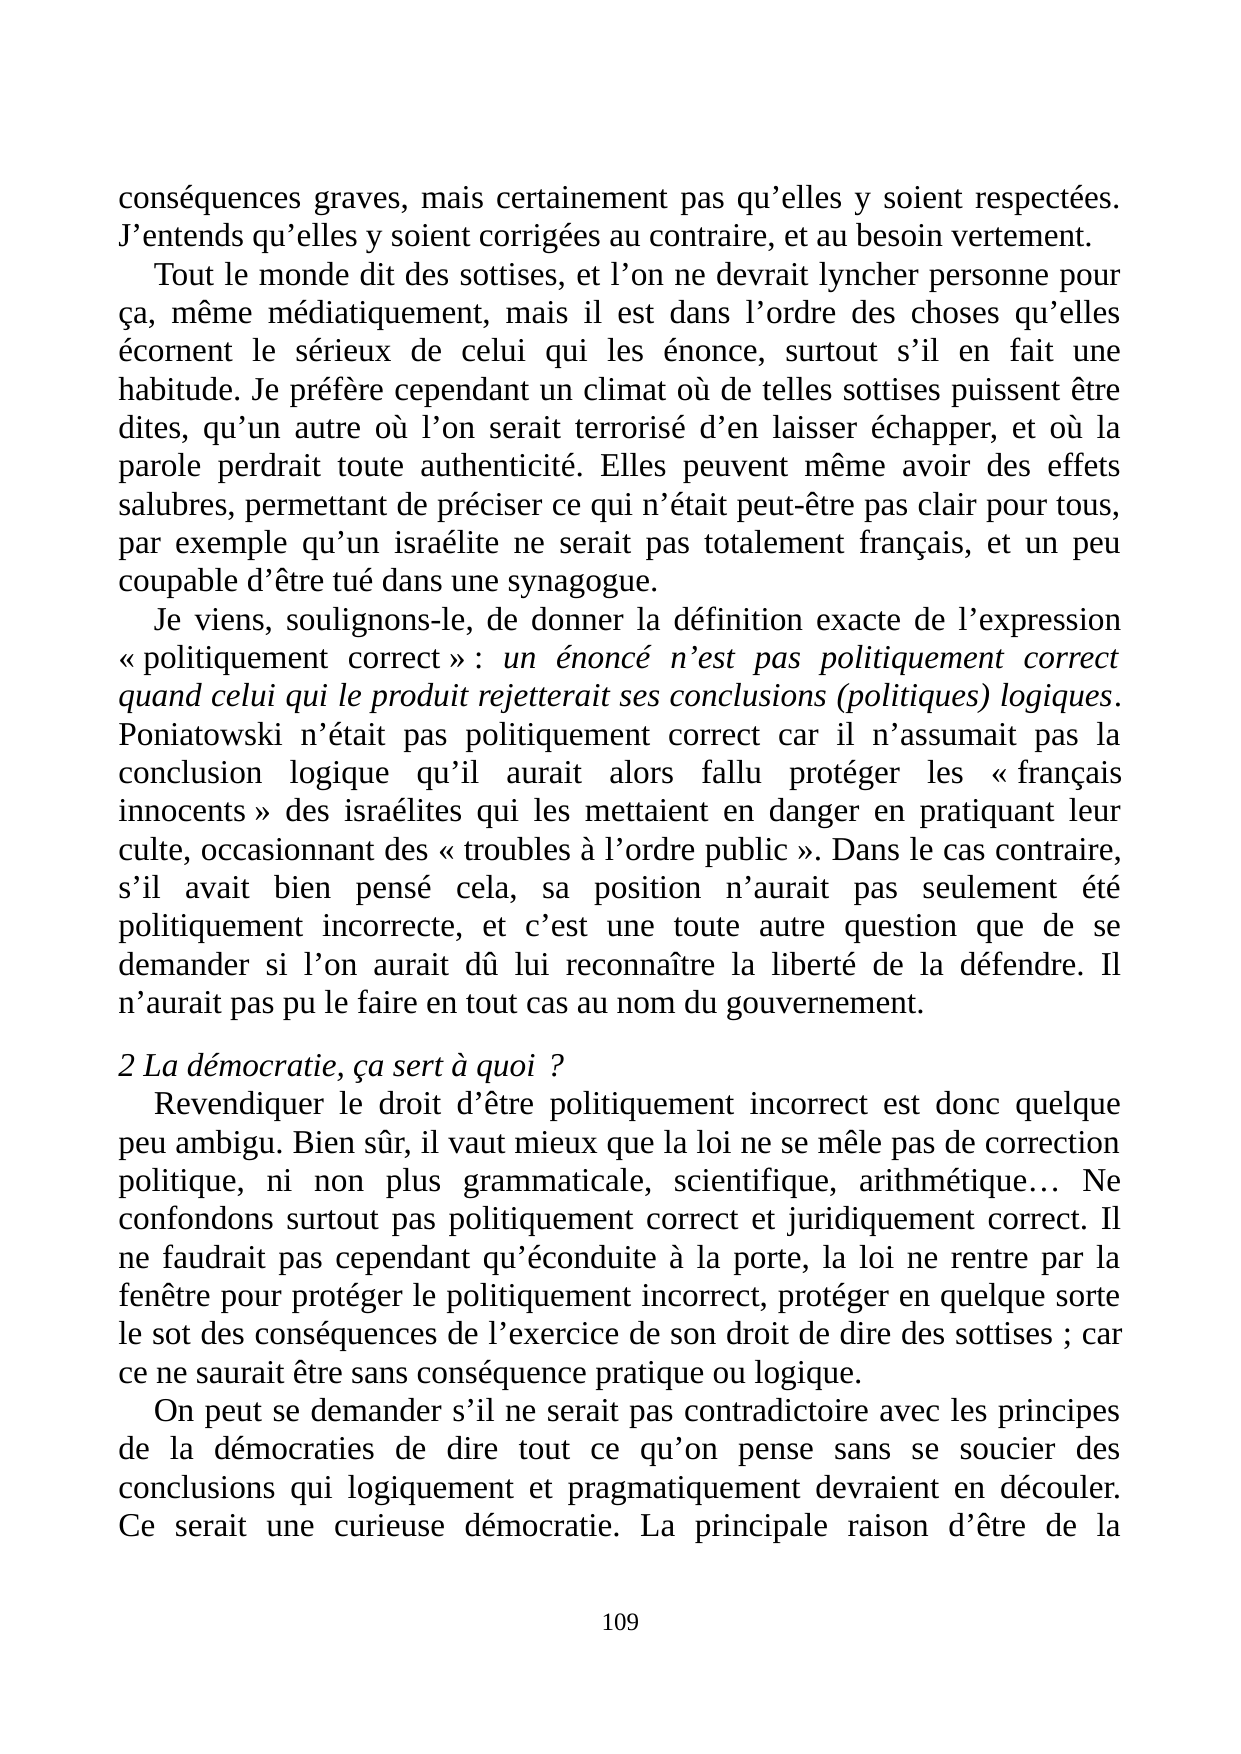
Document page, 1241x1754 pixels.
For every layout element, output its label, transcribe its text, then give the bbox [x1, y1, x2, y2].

text Revendiquer le droit d’être politiquement incorrect est donc quelque peu ambigu. Bien sûr, il vaut mieux que la loi ne se mêle pas de correction politique, ni non plus grammaticale, scientifique, arithmétique… Ne confondons surtout pas politiquement correct et juridiquement correct. Il ne faudrait pas cependant qu’éconduite à la porte, la loi ne rentre par la fenêtre pour protéger le politiquement incorrect, protéger en quelque sorte le sot des conséquences de l’exercice de son droit de dire des sottises ; car ce ne saurait être sans conséquence pratique ou logique. [118, 1083, 1122, 1390]
text On peut se demander s’il ne serait pas contradictoire avec les principes de la démocraties de dire tout ce qu’on pense sans se soucier des conclusions qui logiquement et pragmatiquement devraient en découler. Ce serait une curieuse démocratie. La principale raison d’être de la [118, 1390, 1122, 1543]
text Je viens, soulignons-le, de donner la définition exacte de l’expression « politiquement correct » : un énoncé n’est pas politiquement correct quand celui qui le produit rejetterait ses conclusions (politiques) logiques. Poniatowski n’était pas politiquement correct car il n’assumait pas la conclusion logique qu’il aurait alors fallu protéger les « français innocents » des israélites qui les mettaient en danger en pratiquant leur culte, occasionnant des « troubles à l’ordre public ». Dans le cas contraire, s’il avait bien pensé cela, sa position n’aurait pas seulement été politiquement incorrecte, et c’est une toute autre question que de se demander si l’on aurait dû lui reconnaître la liberté de la défendre. Il n’aurait pas pu le faire en tout cas au nom du gouvernement. [118, 599, 1122, 1020]
subtitle 2 La démocratie, ça sert à quoi ? [118, 1045, 1122, 1083]
text conséquences graves, mais certainement pas qu’elles y soient respectées. J’entends qu’elles y soient corrigées au contraire, et au besoin vertement. [118, 177, 1122, 254]
text Tout le monde dit des sottises, et l’on ne devrait lyncher personne pour ça, même médiatiquement, mais il est dans l’ordre des choses qu’elles écornent le sérieux de celui qui les énonce, surtout s’il en fait une habitude. Je préfère cependant un climat où de telles sottises puissent être dites, qu’un autre où l’on serait terrorisé d’en laisser échapper, et où la parole perdrait toute authenticité. Elles peuvent même avoir des effets salubres, permettant de préciser ce qui n’était peut-être pas clair pour tous, par exemple qu’un israélite ne serait pas totalement français, et un peu coupable d’être tué dans une synagogue. [118, 254, 1122, 599]
